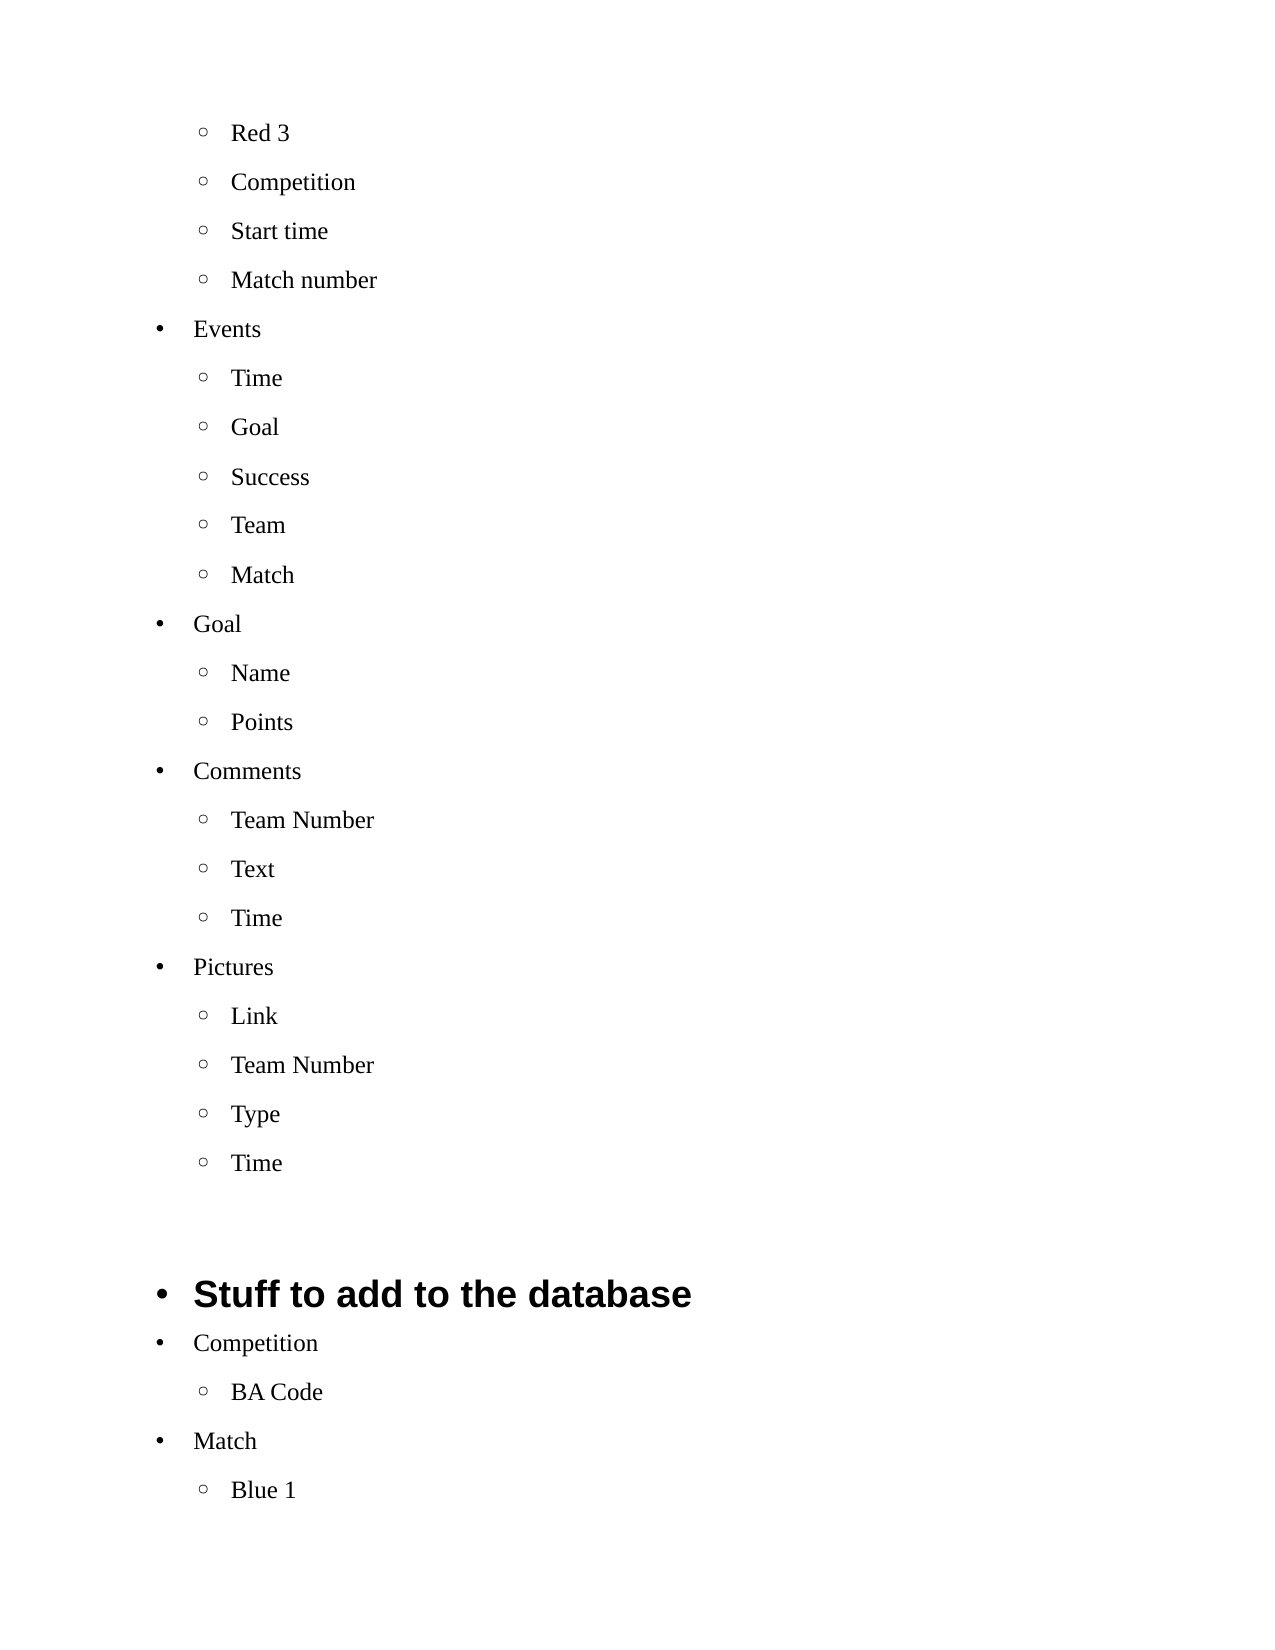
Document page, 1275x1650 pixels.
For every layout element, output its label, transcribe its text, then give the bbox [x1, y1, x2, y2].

list Start time [193, 216, 1157, 245]
list Team Number [193, 1050, 1157, 1079]
list Name [193, 658, 1157, 687]
list Link [193, 1001, 1157, 1030]
list Team [193, 511, 1157, 539]
list Competition [156, 1328, 1157, 1357]
list Time [193, 363, 1157, 392]
list Success [193, 462, 1157, 490]
list Blue 1 [193, 1475, 1157, 1504]
list Goal [193, 412, 1157, 441]
list Match [156, 1426, 1157, 1455]
list Time [193, 903, 1157, 932]
list Match number [193, 265, 1157, 294]
list Comments [156, 756, 1157, 785]
list Time [193, 1148, 1157, 1177]
list BA Code [193, 1377, 1157, 1406]
list Team Number [193, 805, 1157, 834]
list Pictures [156, 952, 1157, 981]
list Type [193, 1099, 1157, 1128]
list Points [193, 707, 1157, 736]
list Competition [193, 167, 1157, 196]
list Events [156, 314, 1157, 343]
subtitle Stuff to add to the database [156, 1272, 1157, 1315]
list Match [193, 560, 1157, 588]
list Text [193, 854, 1157, 883]
list Red 3 [193, 118, 1157, 147]
list Goal [156, 609, 1157, 637]
